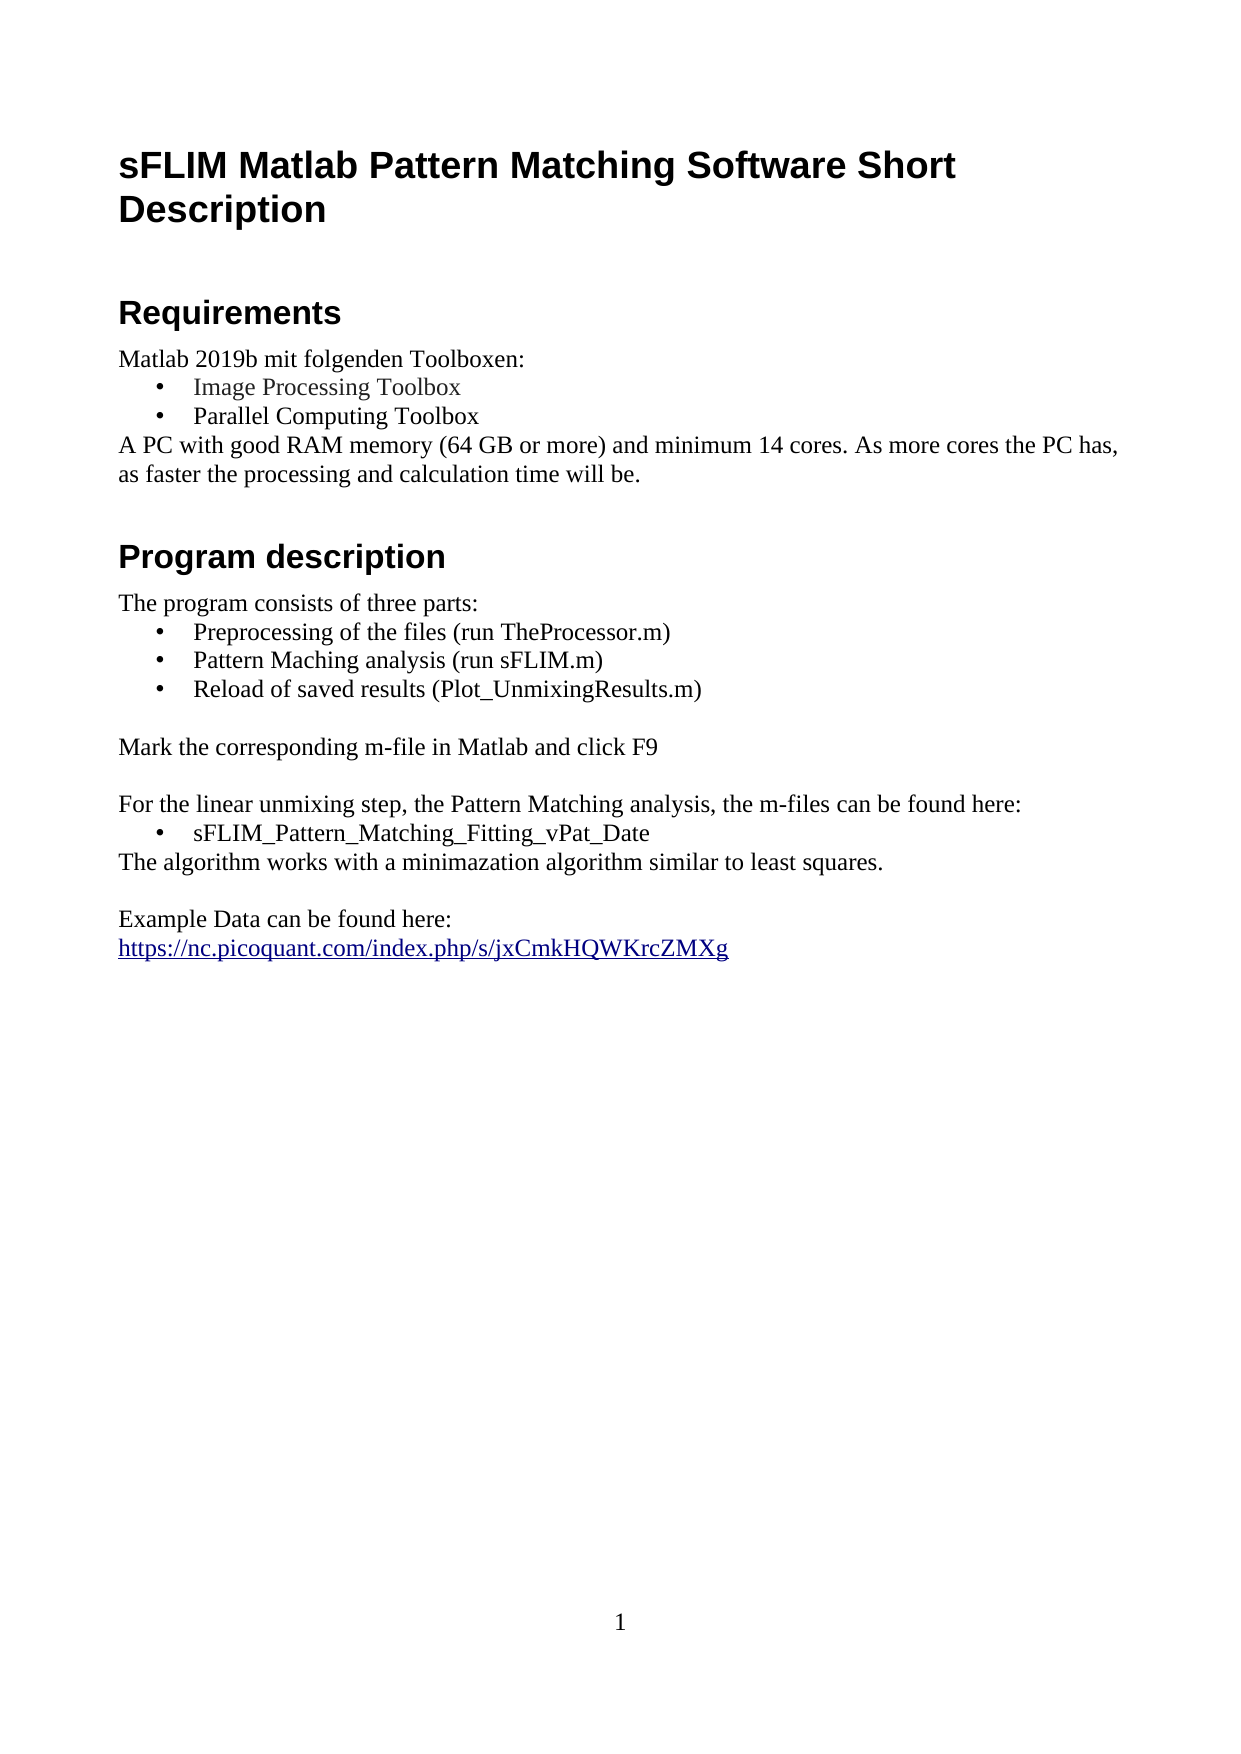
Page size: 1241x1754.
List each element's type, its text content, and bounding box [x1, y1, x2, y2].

subtitle Program description [118, 537, 1122, 576]
text The program consists of three parts: [118, 588, 1122, 617]
text The algorithm works with a minimazation algorithm similar to least squares. [118, 847, 1122, 904]
list sFLIM_Pattern_Matching_Fitting_vPat_Date [156, 818, 1122, 847]
subtitle sFLIM Matlab Pattern Matching Software Short Description [118, 143, 1122, 230]
subtitle Requirements [118, 292, 1122, 331]
text Example Data can be found here: https://nc.picoquant.com/index.php/s/jxCmkHQWKrcZMXg [118, 904, 1122, 962]
text Mark the corresponding m-file in Matlab and click F9 [118, 732, 1122, 761]
list Preprocessing of the files (run TheProcessor.m) [156, 617, 1122, 646]
text Matlab 2019b mit folgenden Toolboxen: [118, 344, 1122, 372]
list Parallel Computing Toolbox [156, 401, 1122, 430]
text For the linear unmixing step, the Pattern Matching analysis, the m-files can be found here: [118, 789, 1122, 818]
list Pattern Maching analysis (run sFLIM.m) [156, 646, 1122, 674]
text A PC with good RAM memory (64 GB or more) and minimum 14 cores. As more cores the PC has, as faster the processing and calculation time will be. [118, 430, 1122, 487]
list Image Processing Toolbox [156, 372, 1122, 401]
list Reload of saved results (Plot_UnmixingResults.m) [156, 674, 1122, 703]
